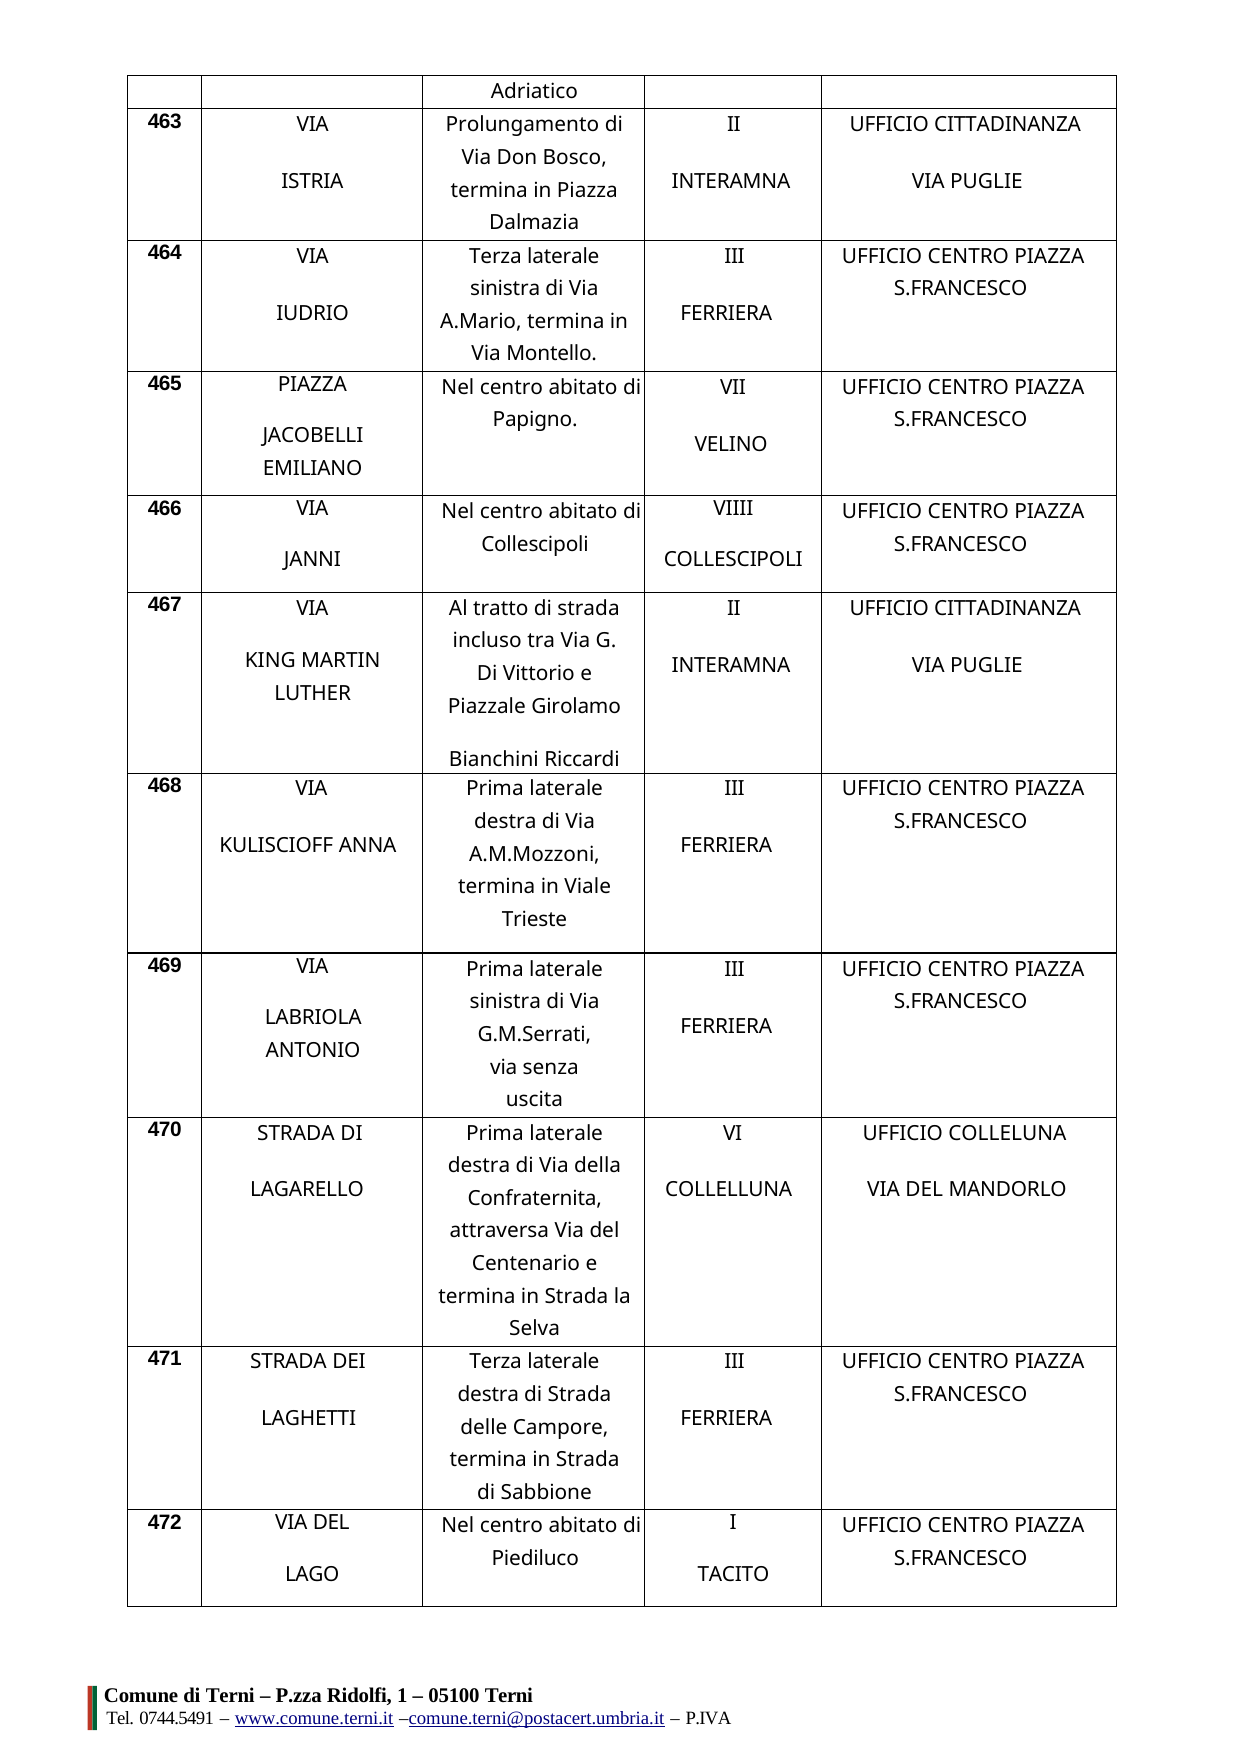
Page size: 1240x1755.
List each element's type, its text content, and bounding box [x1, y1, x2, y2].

table_cell Adriatico [423, 76, 644, 108]
table_cell Prima laterale destra di Via A.M.Mozzoni, termina in Viale Trieste [423, 774, 644, 952]
table_cell UFFICIO CITTADINANZA VIA PUGLIE [822, 109, 1116, 240]
table_cell [645, 76, 821, 108]
table_cell III FERRIERA [645, 1347, 821, 1509]
table_cell Prima laterale destra di Via della Confraternita, attraversa Via del Centenario e termina in Strada la Selva [423, 1118, 644, 1346]
table_cell Terza laterale destra di Strada delle Campore, termina in Strada di Sabbione [423, 1347, 644, 1509]
table_header VIA LABRIOLA ANTONIO [202, 954, 422, 1117]
table_cell Prolungamento di Via Don Bosco, termina in Piazza Dalmazia [423, 109, 644, 240]
table_cell UFFICIO COLLELUNA VIA DEL MANDORLO [822, 1118, 1116, 1346]
table_cell I TACITO [645, 1510, 821, 1606]
table_cell STRADA DEI LAGHETTI [202, 1347, 422, 1509]
table_cell [128, 76, 201, 108]
table_cell 471 [128, 1347, 201, 1509]
table_header Prima laterale sinistra di Via G.M.Serrati, via senza uscita [423, 954, 644, 1117]
table_cell UFFICIO CENTRO PIAZZA S.FRANCESCO [822, 496, 1116, 592]
table_cell Terza laterale sinistra di Via A.Mario, termina in Via Montello. [423, 241, 644, 371]
table_cell STRADA DI LAGARELLO [202, 1118, 422, 1346]
table_cell VIA ISTRIA [202, 109, 422, 240]
table_header UFFICIO CENTRO PIAZZA S.FRANCESCO [822, 954, 1116, 1117]
table_header 469 [128, 954, 201, 1117]
table_cell 467 [128, 593, 201, 772]
table_cell 468 [128, 774, 201, 952]
table_cell 463 [128, 109, 201, 240]
table_cell UFFICIO CENTRO PIAZZA S.FRANCESCO [822, 372, 1116, 495]
table_cell II INTERAMNA [645, 109, 821, 240]
table_cell VIIII COLLESCIPOLI [645, 496, 821, 592]
table_cell UFFICIO CENTRO PIAZZA S.FRANCESCO [822, 774, 1116, 952]
table_cell UFFICIO CENTRO PIAZZA S.FRANCESCO [822, 1347, 1116, 1509]
table_cell [202, 76, 422, 108]
table_cell PIAZZA JACOBELLI EMILIANO [202, 372, 422, 495]
table_cell VIA JANNI [202, 496, 422, 592]
table_cell VI COLLELLUNA [645, 1118, 821, 1346]
table_cell UFFICIO CENTRO PIAZZA S.FRANCESCO [822, 1510, 1116, 1606]
table_cell Nel centro abitato di Papigno. [423, 372, 644, 495]
table_cell 470 [128, 1118, 201, 1346]
table_cell UFFICIO CENTRO PIAZZA S.FRANCESCO [822, 241, 1116, 371]
table_cell VIA DEL LAGO [202, 1510, 422, 1606]
table_cell VII VELINO [645, 372, 821, 495]
table_cell [822, 76, 1116, 108]
table_cell 472 [128, 1510, 201, 1606]
table_cell II INTERAMNA [645, 593, 821, 772]
table_cell VIA KULISCIOFF ANNA [202, 774, 422, 952]
table_cell 465 [128, 372, 201, 495]
table_cell 464 [128, 241, 201, 371]
table_cell UFFICIO CITTADINANZA VIA PUGLIE [822, 593, 1116, 772]
table_cell Nel centro abitato di Piediluco [423, 1510, 644, 1606]
table_cell III FERRIERA [645, 774, 821, 952]
table_cell VIA KING MARTIN LUTHER [202, 593, 422, 772]
table_cell Al tratto di strada incluso tra Via G. Di Vittorio e Piazzale Girolamo Bianchini Riccardi [423, 593, 644, 772]
table_cell VIA IUDRIO [202, 241, 422, 371]
table_cell Nel centro abitato di Collescipoli [423, 496, 644, 592]
table_header III FERRIERA [645, 954, 821, 1117]
table_cell 466 [128, 496, 201, 592]
table_cell III FERRIERA [645, 241, 821, 371]
